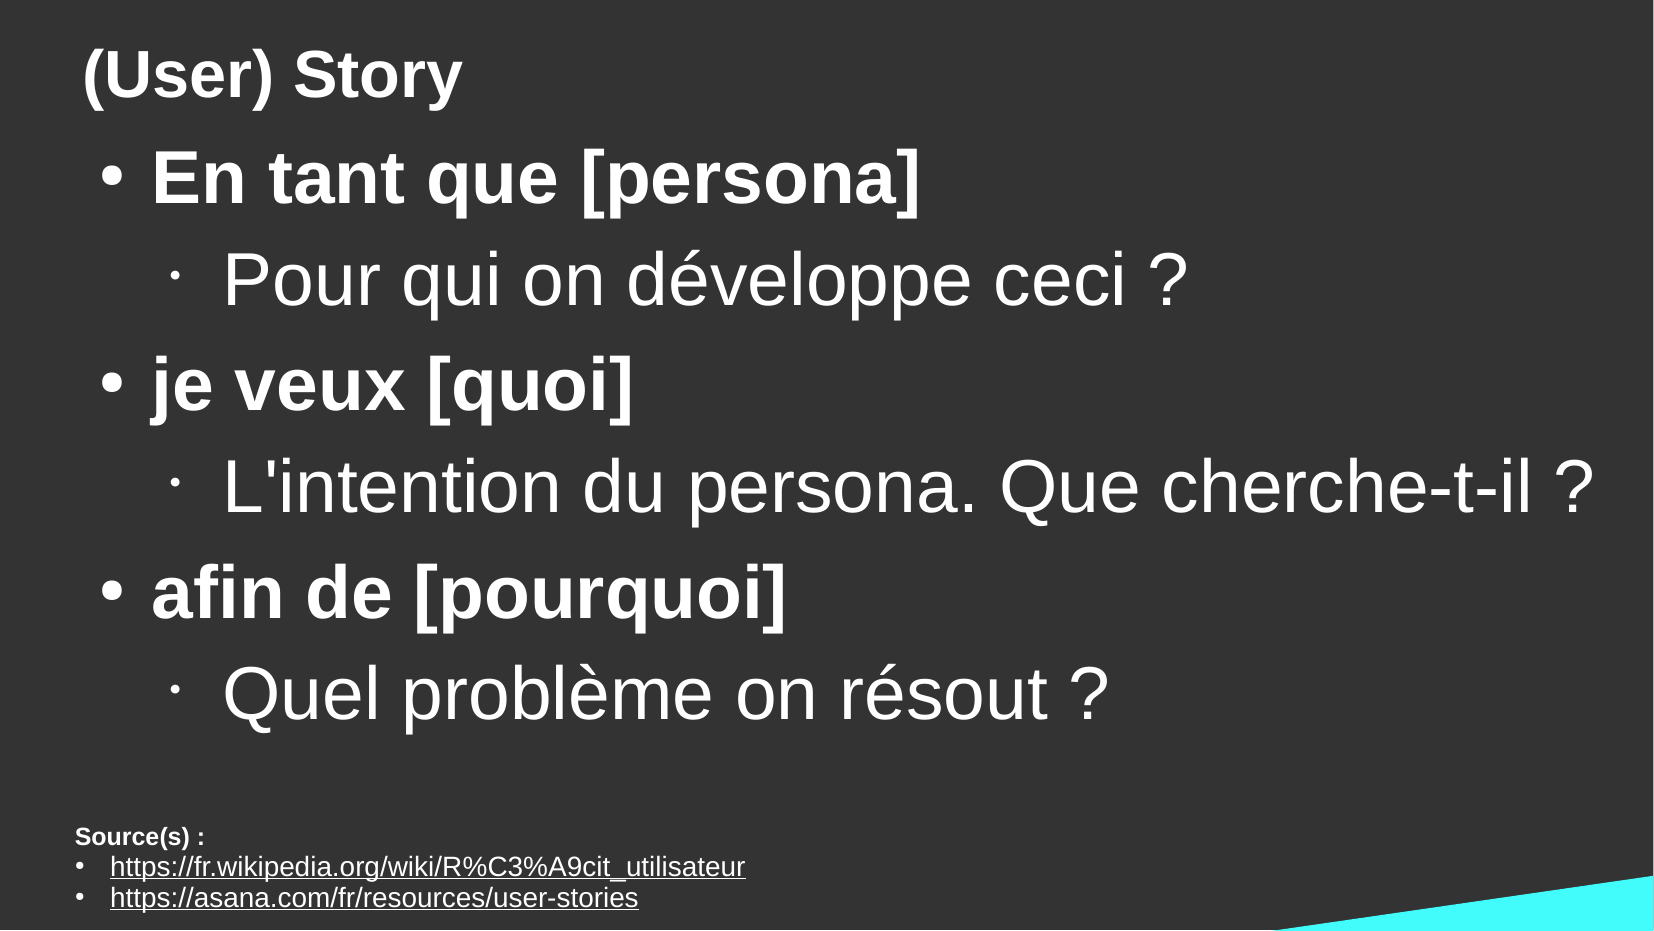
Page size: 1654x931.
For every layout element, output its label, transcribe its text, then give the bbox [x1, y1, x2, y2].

title (User) Story [82, 37, 1571, 122]
text_box Source(s) : https://fr.wikipedia.org/wiki/R%C3%A9cit_utilisateur https://asana.com/fr/resources/user-stories [60, 815, 1546, 921]
text_box [1270, 875, 1654, 931]
list En tant que [persona] Pour qui on développe ceci ? je veux [quoi] L'intention du persona. Que cherche-t-il ? afin de [pourquoi] Quel problème on résout ? [80, 135, 1620, 777]
